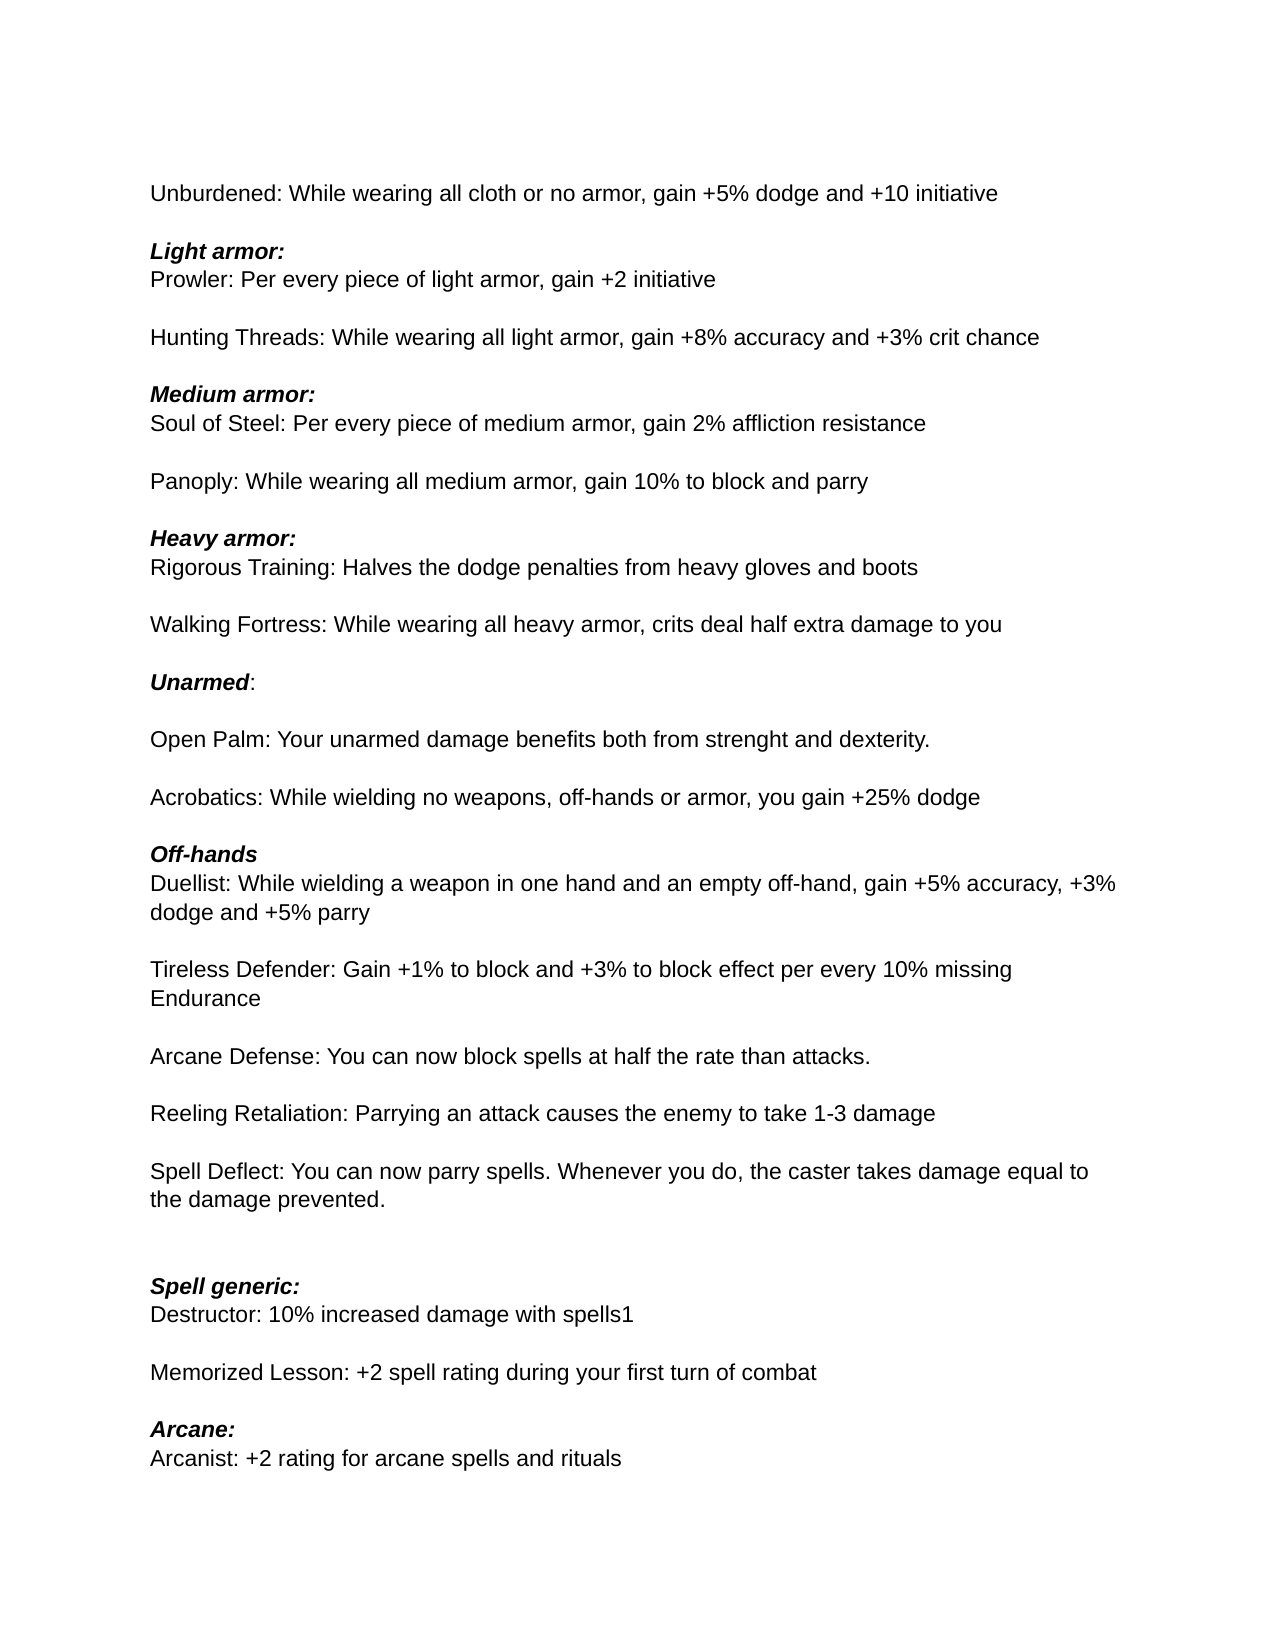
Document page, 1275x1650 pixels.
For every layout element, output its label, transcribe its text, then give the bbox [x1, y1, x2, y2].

text Soul of Steel: Per every piece of medium armor, gain 2% affliction resistance [150, 409, 1125, 437]
text Hunting Threads: While wearing all light armor, gain +8% accuracy and +3% crit chance [150, 322, 1125, 351]
text Walking Fortress: While wearing all heavy armor, crits deal half extra damage to you [150, 610, 1125, 639]
text Spell Deflect: You can now parry spells. Whenever you do, the caster takes damage equal to the damage prevented. [150, 1156, 1125, 1214]
text Unburdened: While wearing all cloth or no armor, gain +5% dodge and +10 initiative [150, 179, 1125, 207]
text Rigorous Training: Halves the dodge penalties from heavy gloves and boots [150, 552, 1125, 581]
text Heavy armor: [150, 524, 1125, 552]
text Spell generic: Destructor: 10% increased damage with spells1 [150, 1242, 1125, 1329]
text Tireless Defender: Gain +1% to block and +3% to block effect per every 10% missing Endurance [150, 955, 1125, 1012]
text Duellist: While wielding a weapon in one hand and an empty off-hand, gain +5% accuracy, +3% dodge and +5% parry [150, 869, 1125, 926]
text Acrobatics: While wielding no weapons, off-hands or armor, you gain +25% dodge [150, 782, 1125, 811]
text Light armor: [150, 236, 1125, 265]
text Arcane: [150, 1415, 1125, 1444]
text Arcanist: +2 rating for arcane spells and rituals [150, 1444, 1125, 1472]
text Off-hands [150, 840, 1125, 869]
text Arcane Defense: You can now block spells at half the rate than attacks. [150, 1041, 1125, 1070]
text Panoply: While wearing all medium armor, gain 10% to block and parry [150, 466, 1125, 495]
text Reeling Retaliation: Parrying an attack causes the enemy to take 1-3 damage [150, 1099, 1125, 1127]
text Medium armor: [150, 380, 1125, 409]
text Prowler: Per every piece of light armor, gain +2 initiative [150, 265, 1125, 294]
text Unarmed: Open Palm: Your unarmed damage benefits both from strenght and dexterity. [150, 667, 1125, 754]
text Memorized Lesson: +2 spell rating during your first turn of combat [150, 1357, 1125, 1415]
